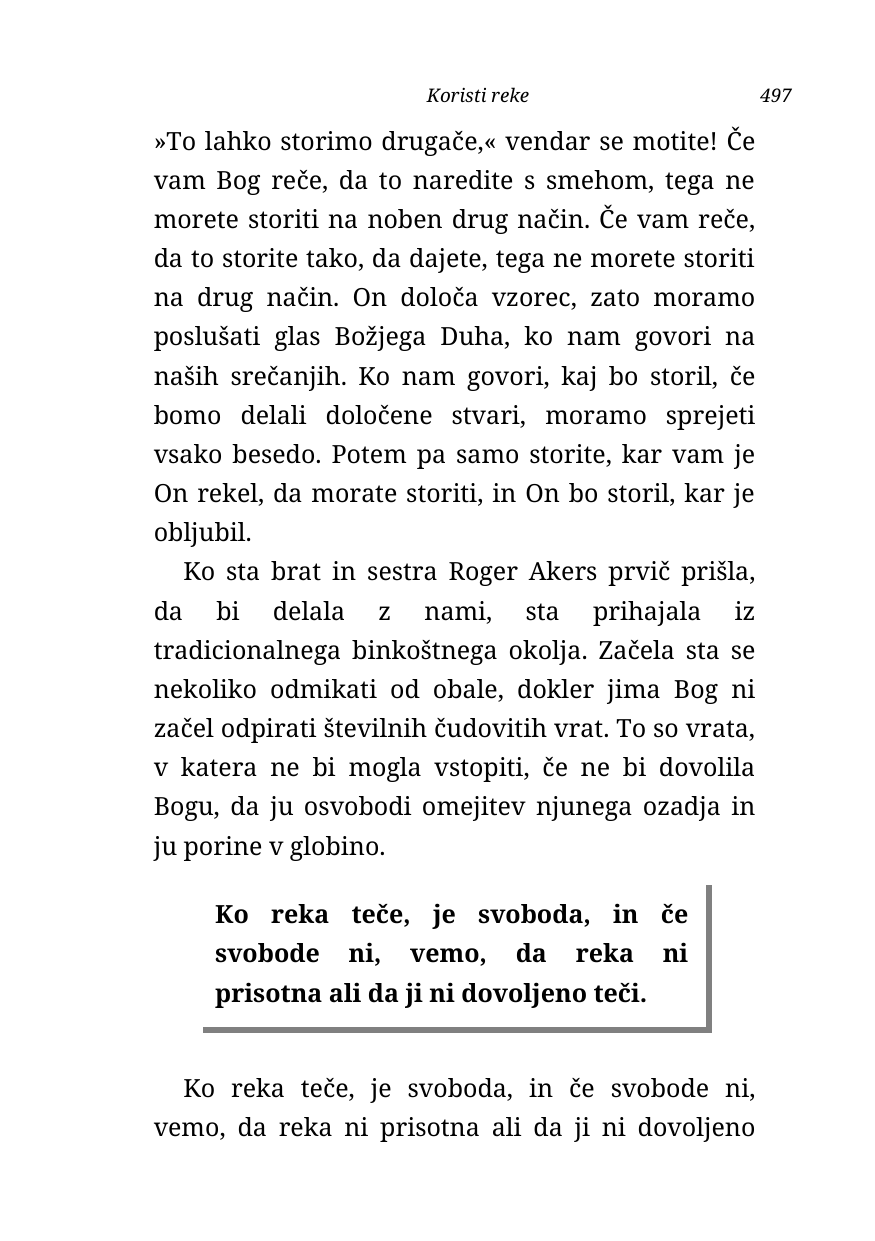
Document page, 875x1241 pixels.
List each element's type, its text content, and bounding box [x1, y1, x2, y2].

text Ko reka teče, je svoboda, in če svobode ni, vemo, da reka ni prisotna ali da ji ni dovoljeno teči. [197, 879, 706, 1027]
text »To lahko storimo drugače,« vendar se motite! Če vam Bog reče, da to naredite s smehom, tega ne morete storiti na noben drug način. Če vam reče, da to storite tako, da dajete, tega ne morete storiti na drug način. On določa vzorec, zato moramo poslušati glas Božjega Duha, ko nam govori na naših srečanjih. Ko nam govori, kaj bo storil, če bomo delali določene stvari, moramo sprejeti vsako besedo. Potem pa samo storite, kar vam je On rekel, da morate storiti, in On bo storil, kar je obljubil. [153, 123, 756, 549]
text Ko reka teče, je svoboda, in če svobode ni, vemo, da reka ni prisotna ali da ji ni dovoljeno [153, 1071, 756, 1144]
text Ko sta brat in sestra Roger Akers prvič prišla, da bi delala z nami, sta prihajala iz tradicionalnega binkoštnega okolja. Začela sta se nekoliko odmikati od obale, dokler jima Bog ni začel odpirati številnih čudovitih vrat. To so vrata, v katera ne bi mogla vstopiti, če ne bi dovolila Bogu, da ju osvobodi omejitev njunega ozadja in ju porine v globino. [153, 554, 756, 862]
